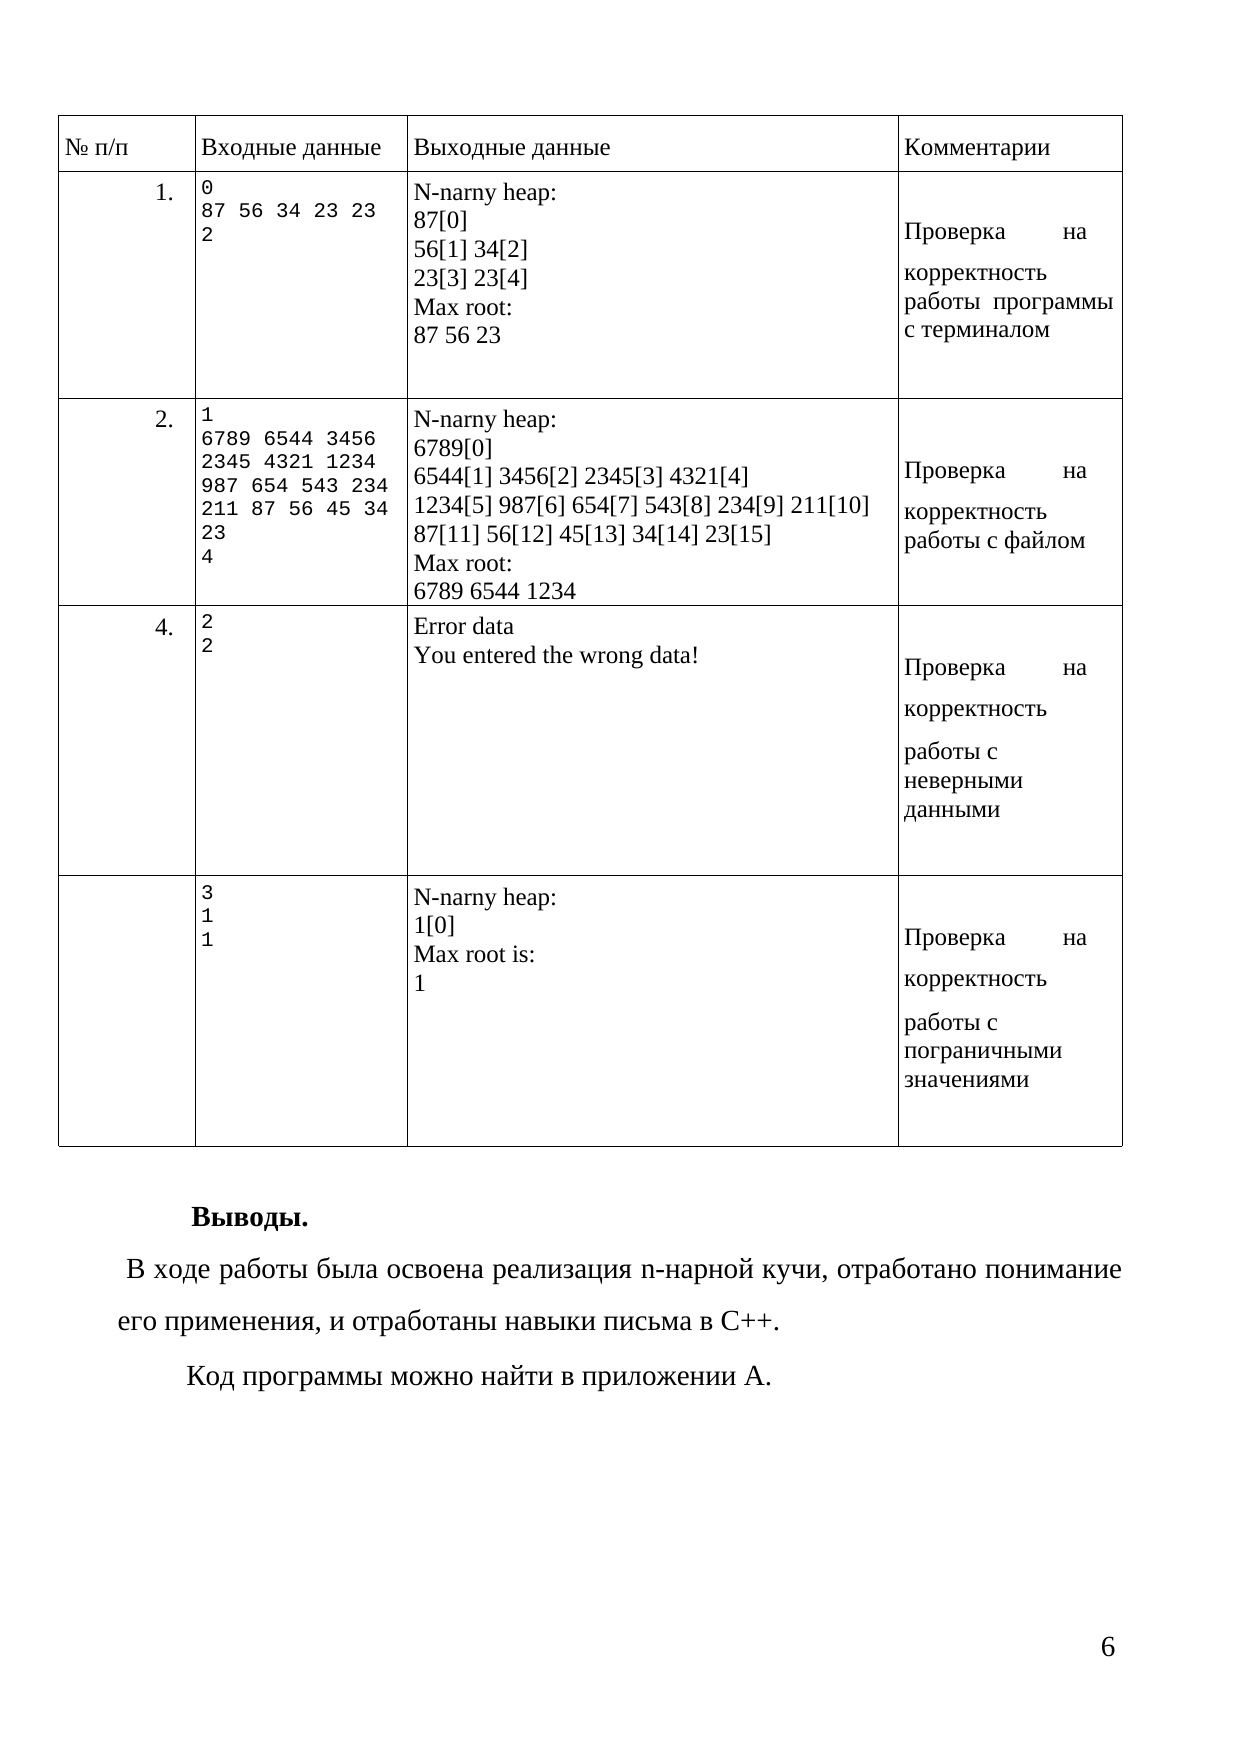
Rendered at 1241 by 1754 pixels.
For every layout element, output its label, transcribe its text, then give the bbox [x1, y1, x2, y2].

table_cell Проверка на корректность работы c пограничными значениями [899, 876, 1122, 1146]
table_cell Проверка на корректность работы c неверными данными [899, 606, 1122, 875]
table_cell Error data You entered the wrong data! [408, 606, 898, 875]
table_header Комментарии [899, 116, 1122, 171]
table_cell 2. [59, 399, 195, 605]
text Код программы можно найти в приложении А. [116, 1358, 1122, 1392]
text Выводы. [191, 1199, 1122, 1232]
table_cell N-narny heap: 6789[0] 6544[1] 3456[2] 2345[3] 4321[4] 1234[5] 987[6] 654[7] 543[8] 234[9] 211[10] 87[11] 56[12] 45[13] 34[14] 23[15] Max root: 6789 6544 1234 [408, 399, 898, 605]
table_cell 3 1 1 [196, 876, 407, 1146]
table_header Входные данные [196, 116, 407, 171]
table_cell 0 87 56 34 23 23 2 [196, 172, 407, 397]
table_cell N-narny heap: 87[0] 56[1] 34[2] 23[3] 23[4] Max root: 87 56 23 [408, 172, 898, 397]
table_cell Проверка на корректность работы с файлом [899, 399, 1122, 605]
table_cell 1 6789 6544 3456 2345 4321 1234 987 654 543 234 211 87 56 45 34 23 4 [196, 399, 407, 605]
table_header Выходные данные [408, 116, 898, 171]
text В ходе работы была освоена реализация n-нарной кучи, отработано понимание его применения, и отработаны навыки письма в С++. [117, 1251, 1122, 1337]
table_cell Проверка на корректность работы программы с терминалом [899, 172, 1122, 397]
table_header № п/п [59, 116, 195, 171]
table_cell [59, 876, 195, 1146]
table_cell 1. [59, 172, 195, 397]
table_cell 4. [59, 606, 195, 875]
table_cell N-narny heap: 1[0] Max root is: 1 [408, 876, 898, 1146]
table_cell 2 2 [196, 606, 407, 875]
